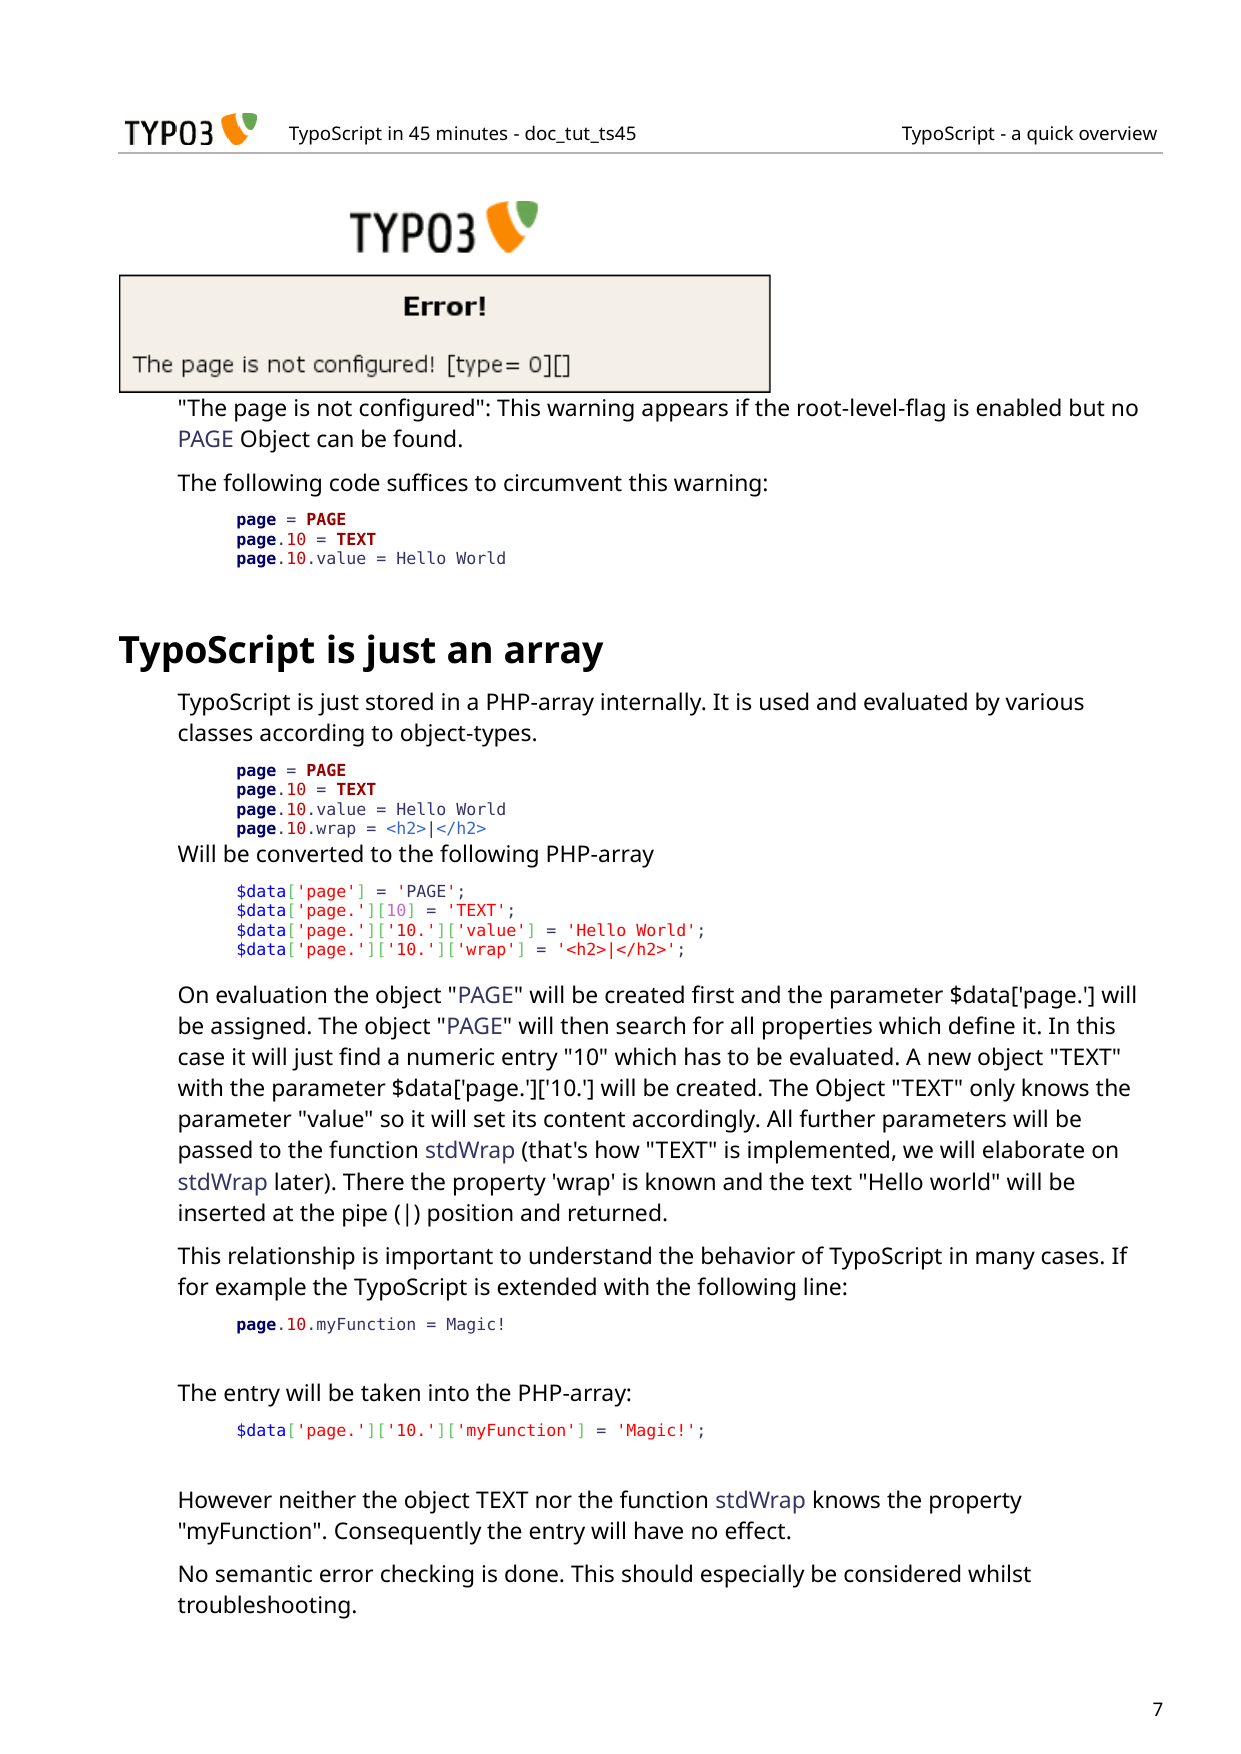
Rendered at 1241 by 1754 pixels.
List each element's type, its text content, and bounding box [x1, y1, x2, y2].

text $data['page'] = 'PAGE'; [236, 882, 1163, 901]
text TypoScript is just stored in a PHP-array internally. It is used and evaluated by various classes according to object-types. [177, 686, 1163, 748]
text $data['page.']['10.']['value'] = 'Hello World'; [236, 921, 1163, 940]
text $data['page.']['10.']['wrap'] = '<h2>|</h2>'; [236, 940, 1163, 979]
text page.10.wrap = <h2>|</h2> [236, 819, 1163, 838]
subtitle TypoScript is just an array [118, 623, 1163, 674]
text page.10 = TEXT [236, 780, 1163, 799]
text However neither the object TEXT nor the function stdWrap knows the property "myFunction". Consequently the entry will have no effect. [177, 1484, 1163, 1546]
text The following code suffices to circumvent this warning: [177, 467, 1163, 498]
text "The page is not configured": This warning appears if the root-level-flag is enabled but no PAGE Object can be found. [177, 393, 1163, 454]
text No semantic error checking is done. This should especially be considered whilst troubleshooting. [177, 1558, 1163, 1620]
text Will be converted to the following PHP-array [177, 838, 1163, 869]
picture [119, 201, 771, 393]
picture [124, 112, 260, 145]
text On evaluation the object "PAGE" will be created first and the parameter $data['page.'] will be assigned. The object "PAGE" will then search for all properties which define it. In this case it will just find a numeric entry "10" which has to be evaluated. A new object "TEXT" with the parameter $data['page.']['10.'] will be created. The Object "TEXT" only knows the parameter "value" so it will set its content accordingly. All further parameters will be passed to the function stdWrap (that's how "TEXT" is implemented, we will elaborate on stdWrap later). There the property 'wrap' is known and the text "Hello world" will be inserted at the pipe (|) position and returned. [177, 979, 1163, 1228]
text This relationship is important to understand the behavior of TypoScript in many cases. If for example the TypoScript is extended with the following line: [177, 1240, 1163, 1302]
text page.10 = TEXT [236, 529, 1163, 549]
text page.10.value = Hello World [236, 549, 1163, 568]
text $data['page.'][10] = 'TEXT'; [236, 901, 1163, 921]
text page = PAGE [236, 761, 1163, 780]
text The entry will be taken into the PHP-array: [177, 1377, 1163, 1408]
text page = PAGE [236, 510, 1163, 529]
text $data['page.']['10.']['myFunction'] = 'Magic!'; [236, 1421, 1163, 1440]
text page.10.value = Hello World [236, 799, 1163, 819]
text page.10.myFunction = Magic! [236, 1314, 1163, 1334]
